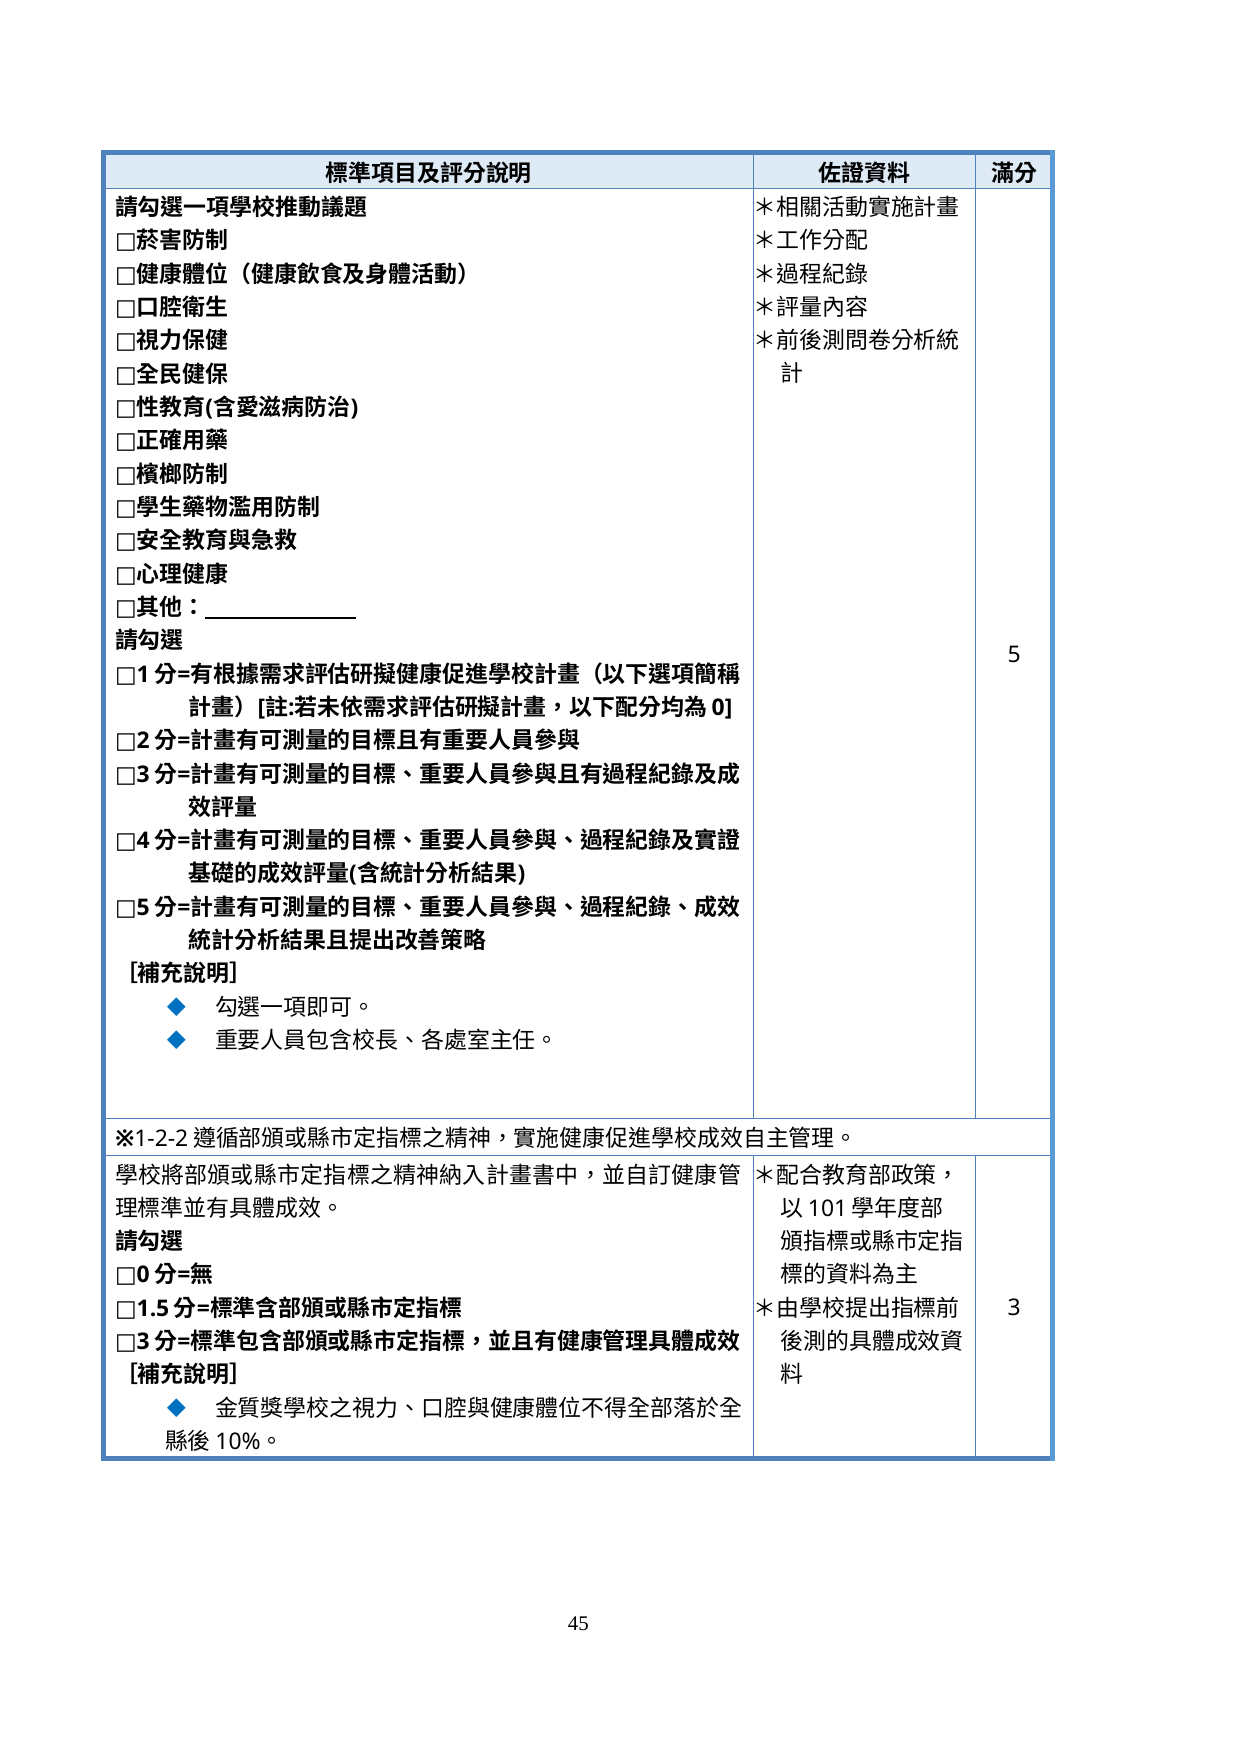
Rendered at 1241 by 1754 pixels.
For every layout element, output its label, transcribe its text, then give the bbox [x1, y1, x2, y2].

table_cell ＊配合教育部政策，以101學年度部頒指標或縣市定指標的資料為主 ＊由學校提出指標前後測的具體成效資料 [754, 1156, 975, 1456]
table_cell 3 [976, 1156, 1050, 1456]
table_cell 5 [976, 189, 1050, 1117]
table_cell 學校將部頒或縣市定指標之精神納入計畫書中，並自訂健康管理標準並有具體成效。 請勾選 □0分=無 □1.5分=標準含部頒或縣市定指標 □3分=標準包含部頒或縣市定指標，並且有健康管理具體成效 ［補充說明］ 金質獎學校之視力、口腔與健康體位不得全部落於全縣後10%。 [106, 1156, 753, 1456]
table_header 滿分 [976, 155, 1050, 188]
table_cell ※1-2-2遵循部頒或縣市定指標之精神，實施健康促進學校成效自主管理。 [106, 1119, 1050, 1155]
table_header 標準項目及評分說明 [106, 155, 753, 188]
table_cell 請勾選一項學校推動議題 □菸害防制 □健康體位（健康飲食及身體活動） □口腔衛生 □視力保健 □全民健保 □性教育(含愛滋病防治) □正確用藥 □檳榔防制 □學生藥物濫用防制 □安全教育與急救 □心理健康 □其他： 請勾選 □1分=有根據需求評估研擬健康促進學校計畫（以下選項簡稱計畫）[註:若未依需求評估研擬計畫，以下配分均為0] □2分=計畫有可測量的目標且有重要人員參與 □3分=計畫有可測量的目標、重要人員參與且有過程紀錄及成效評量 □4分=計畫有可測量的目標、重要人員參與、過程紀錄及實證基礎的成效評量(含統計分析結果) □5分=計畫有可測量的目標、重要人員參與、過程紀錄、成效統計分析結果且提出改善策略 ［補充說明］ 勾選一項即可。 重要人員包含校長、各處室主任。 [106, 189, 753, 1117]
table_cell ＊相關活動實施計畫 ＊工作分配 ＊過程紀錄 ＊評量內容 ＊前後測問卷分析統計 [754, 189, 975, 1117]
table_header 佐證資料 [754, 155, 975, 188]
